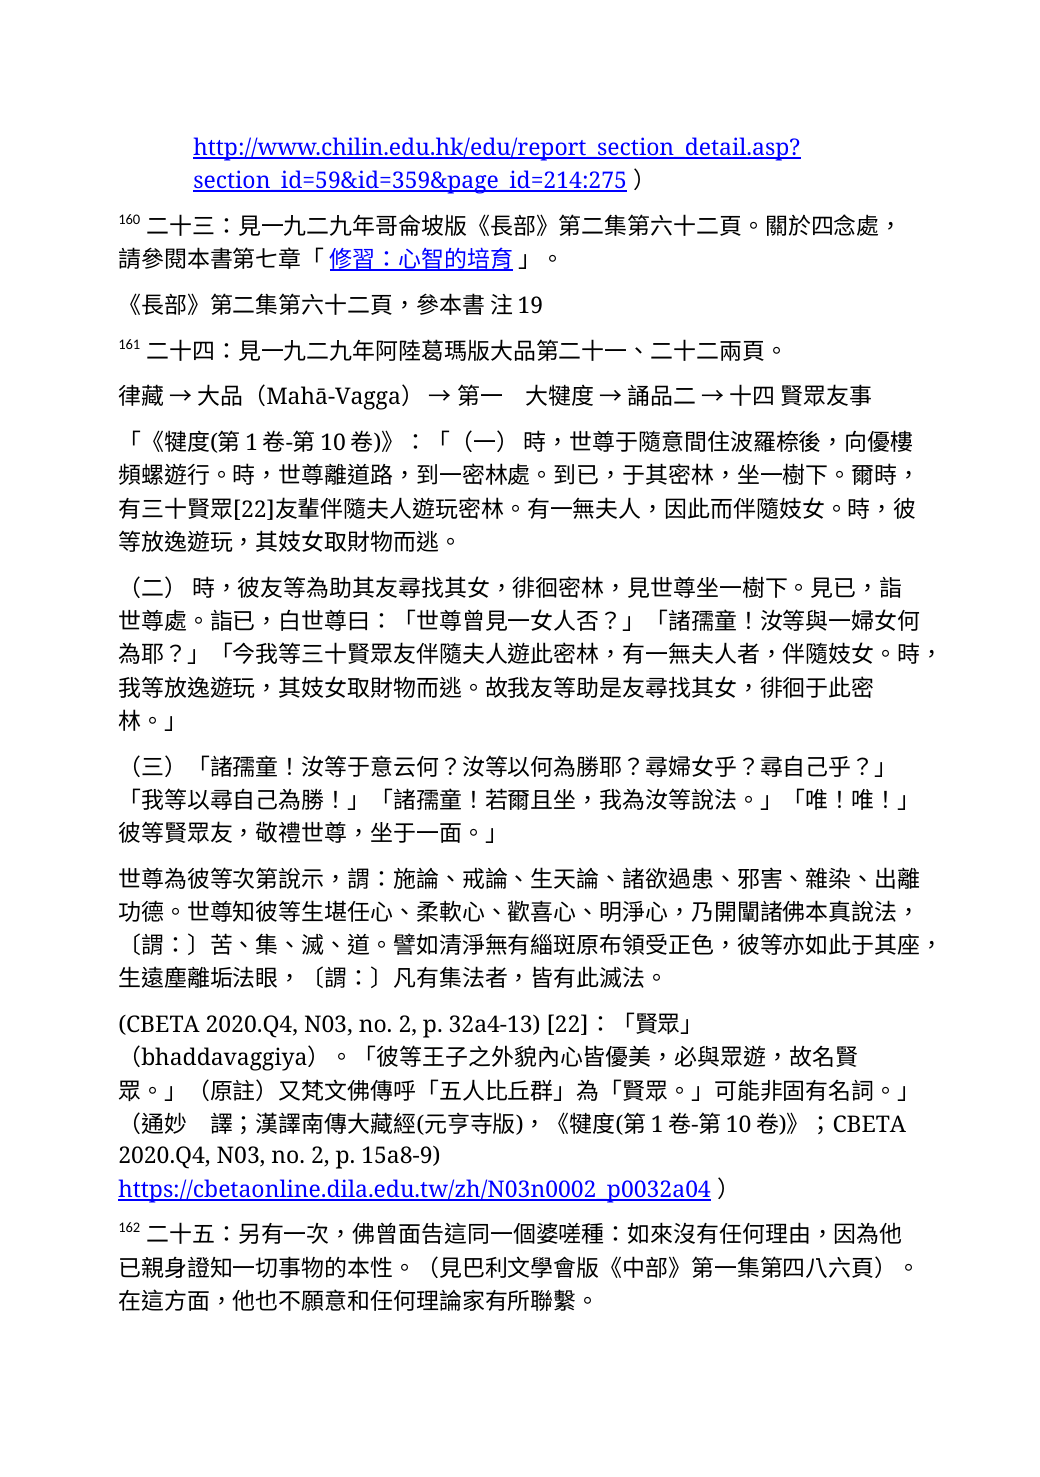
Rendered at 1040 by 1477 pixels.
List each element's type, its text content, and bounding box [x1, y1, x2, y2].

text （三）「諸孺童！汝等于意云何？汝等以何為勝耶？尋婦女乎？尋自己乎？」「我等以尋自己為勝！」「諸孺童！若爾且坐，我為汝等說法。」「唯！唯！」彼等賢眾友，敬禮世尊，坐于一面。」 [118, 748, 921, 848]
text 二十三：見一九二九年哥侖坡版《長部》第二集第六十二頁。關於四念處，請參閱本書第七章「 修習：心智的培育 」。 [118, 208, 921, 274]
text 二十五：另有一次，佛曾面告這同一個婆嗟種：如來沒有任何理由，因為他已親身證知一切事物的本性。（見巴利文學會版《中部》第一集第四八六頁）。在這方面，他也不願意和任何理論家有所聯繫。 [118, 1216, 921, 1316]
text (CBETA 2020.Q4, N03, no. 2, p. 32a4-13) [22]：「賢眾」（bhaddavaggiya）。「彼等王子之外貌內心皆優美，必與眾遊，故名賢眾。」（原註）又梵文佛傳呼「五人比丘群」為「賢眾。」可能非固有名詞。」（通妙 譯；漢譯南傳大藏經(元亨寺版)，《犍度(第1卷-第10卷)》；CBETA 2020.Q4, N03, no. 2, p. 15a8-9) https://cbetaonline.dila.edu.tw/zh/N03n0002_p0032a04 ） [118, 1006, 921, 1204]
text 「《犍度(第1卷-第10卷)》：「（一） 時，世尊于隨意間住波羅㮈後，向優樓頻螺遊行。時，世尊離道路，到一密林處。到已，于其密林，坐一樹下。爾時，有三十賢眾[22]友輩伴隨夫人遊玩密林。有一無夫人，因此而伴隨妓女。時，彼等放逸遊玩，其妓女取財物而逃。 [118, 424, 921, 557]
text 律藏 → 大品（Mahā-Vagga） → 第一 大犍度 → 誦品二 → 十四 賢眾友事 [118, 378, 921, 412]
text 《長部》第二集第六十二頁，參本書 注19 [118, 287, 921, 320]
list http://www.chilin.edu.hk/edu/report_section_detail.asp?section_id=59&id=359&page_id=214:275 ） [156, 131, 921, 195]
text 二十四：見一九二九年阿陸葛瑪版大品第二十一、二十二兩頁。 [118, 332, 921, 366]
text 世尊為彼等次第說示，謂：施論、戒論、生天論、諸欲過患、邪害、雜染、出離功德。世尊知彼等生堪任心、柔軟心、歡喜心、明淨心，乃開闡諸佛本真說法，〔謂：〕苦、集、滅、道。譬如清淨無有緇斑原布領受正色，彼等亦如此于其座，生遠塵離垢法眼，〔謂：〕凡有集法者，皆有此滅法。 [118, 861, 921, 993]
text （二） 時，彼友等為助其友尋找其女，徘徊密林，見世尊坐一樹下。見已，詣世尊處。詣已，白世尊曰：「世尊曾見一女人否？」「諸孺童！汝等與一婦女何為耶？」「今我等三十賢眾友伴隨夫人遊此密林，有一無夫人者，伴隨妓女。時，我等放逸遊玩，其妓女取財物而逃。故我友等助是友尋找其女，徘徊于此密林。」 [118, 570, 921, 736]
